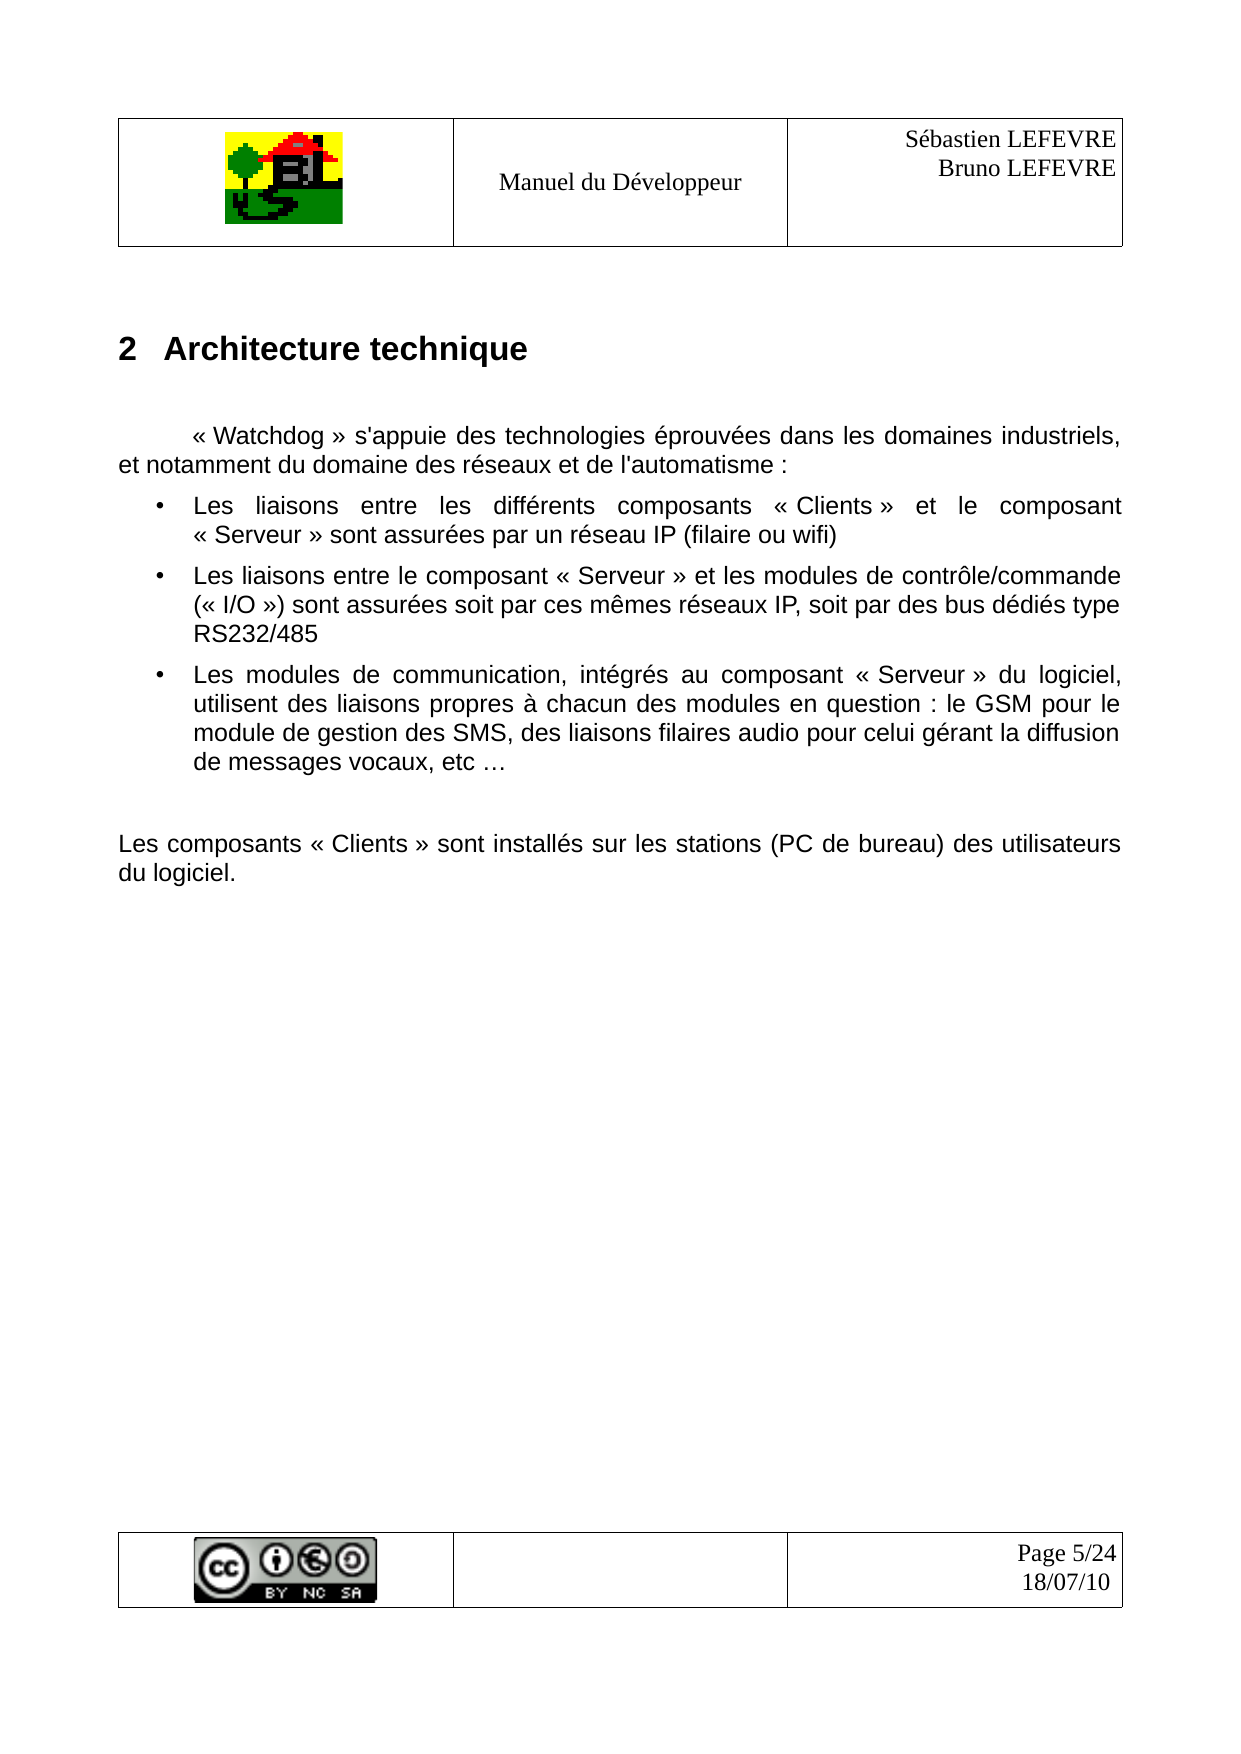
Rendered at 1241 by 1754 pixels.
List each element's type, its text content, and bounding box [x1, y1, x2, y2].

text « Watchdog » s'appuie des technologies éprouvées dans les domaines industriels, et notamment du domaine des réseaux et de l'automatisme : [118, 421, 1122, 479]
list Les liaisons entre le composant « Serveur » et les modules de contrôle/commande (« I/O ») sont assurées soit par ces mêmes réseaux IP, soit par des bus dédiés type RS232/485 [156, 561, 1122, 648]
subtitle Architecture technique [118, 329, 1122, 367]
text Les composants « Clients » sont installés sur les stations (PC de bureau) des utilisateurs du logiciel. [118, 829, 1122, 887]
picture [193, 1537, 378, 1603]
list Les liaisons entre les différents composants « Clients » et le composant « Serveur » sont assurées par un réseau IP (filaire ou wifi) [156, 491, 1122, 549]
list Les modules de communication, intégrés au composant « Serveur » du logiciel, utilisent des liaisons propres à chacun des modules en question : le GSM pour le module de gestion des SMS, des liaisons filaires audio pour celui gérant la diffusion de messages vocaux, etc … [156, 660, 1122, 775]
picture [225, 132, 343, 224]
